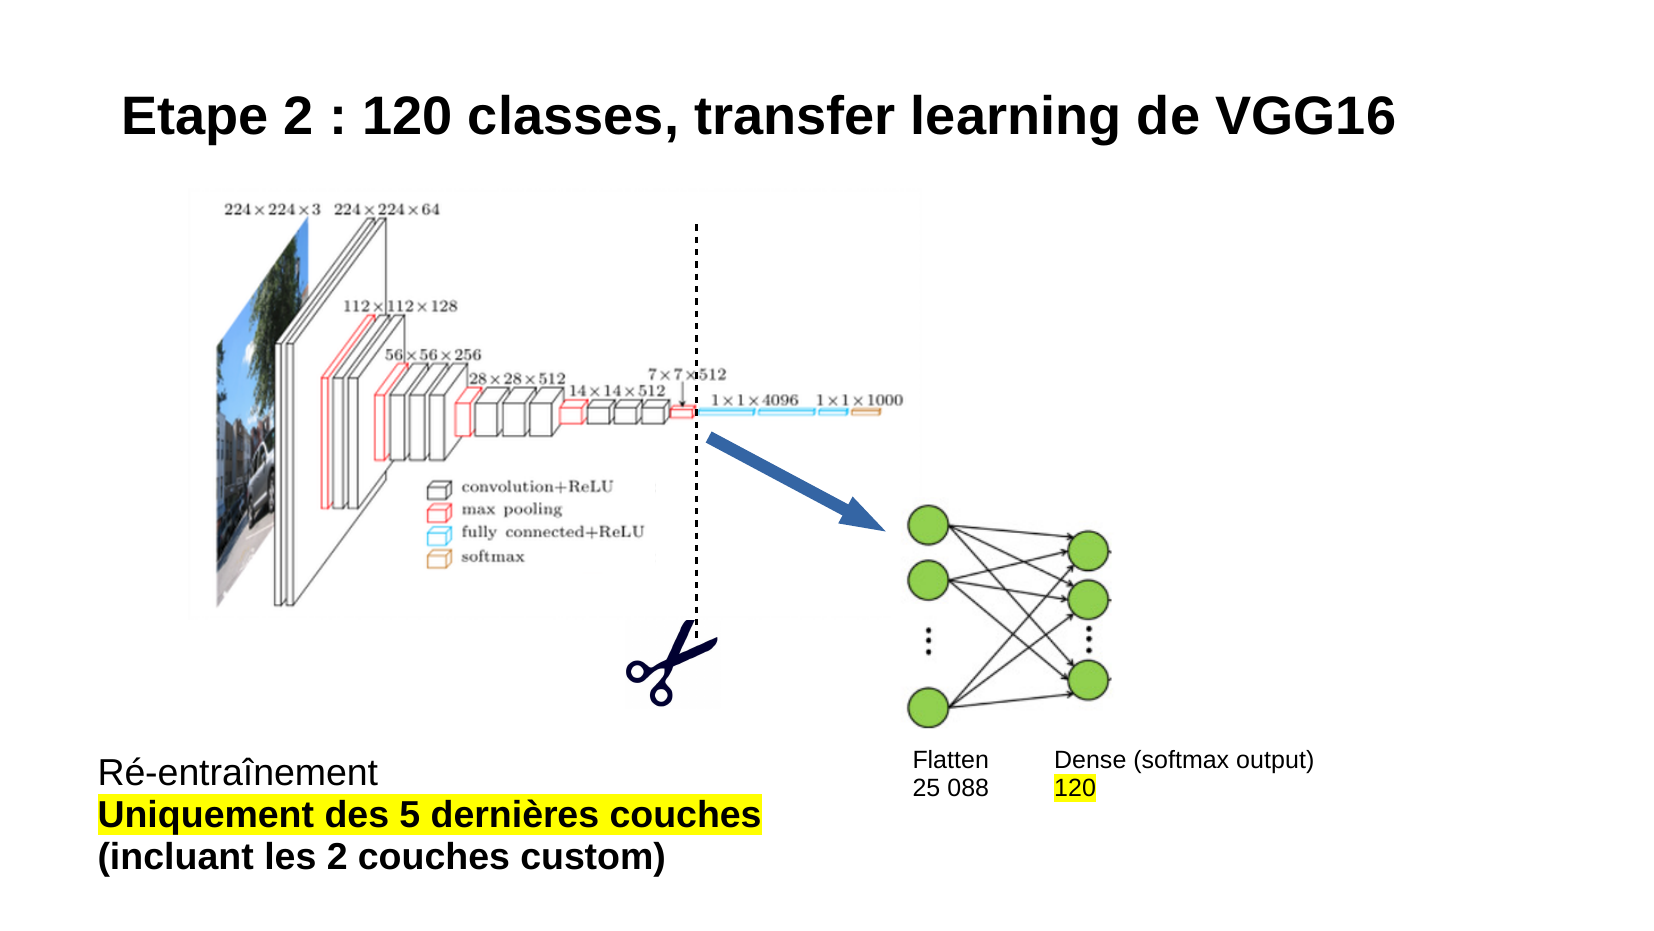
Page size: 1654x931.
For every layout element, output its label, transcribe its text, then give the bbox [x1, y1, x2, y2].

text_box Dense (softmax output) 120 [1039, 738, 1430, 821]
text_box Etape 2 : 120 classes, transfer learning de VGG16 [106, 78, 1413, 154]
text_box Flatten 25 088 [897, 746, 1016, 821]
picture [188, 188, 1134, 746]
text_box Ré-entraînement Uniquement des 5 dernières couches (incluant les 2 couches custom) [82, 744, 777, 885]
